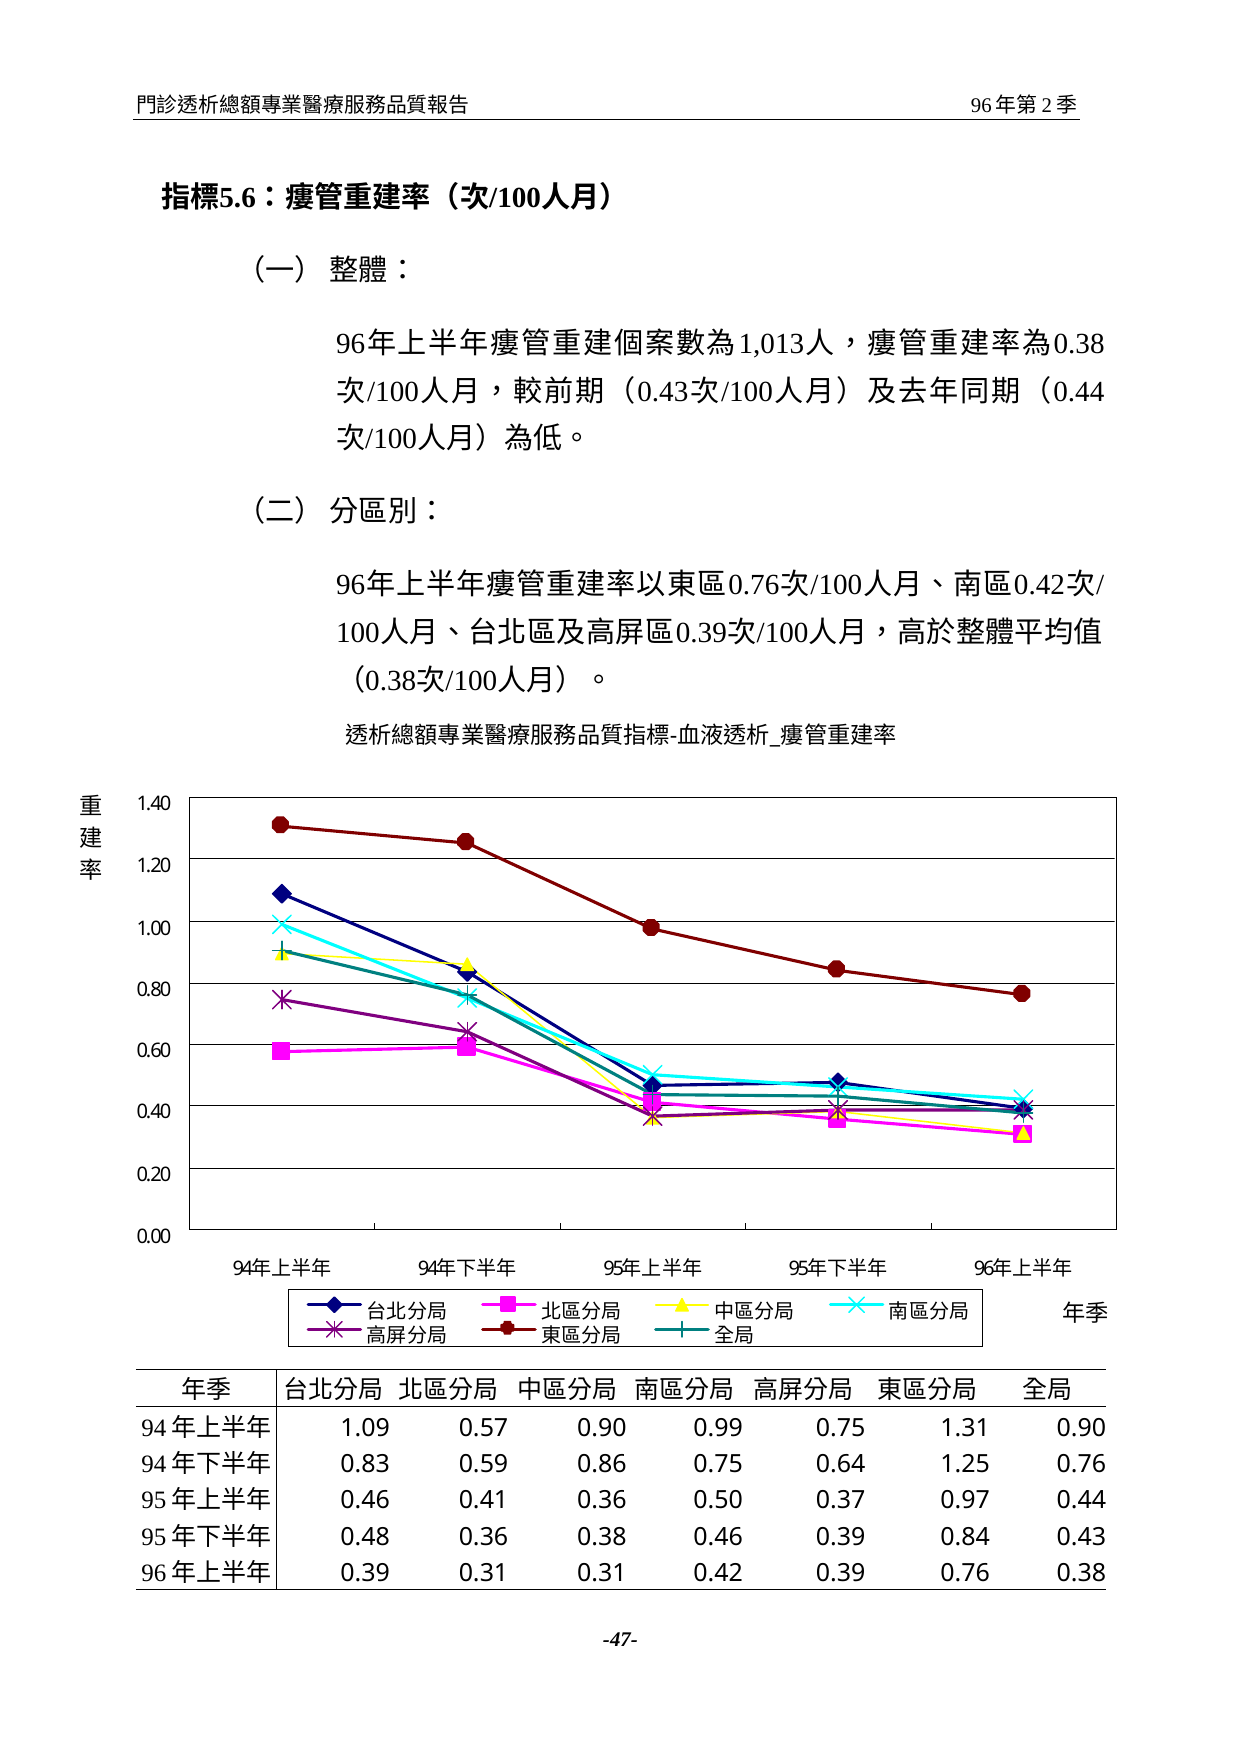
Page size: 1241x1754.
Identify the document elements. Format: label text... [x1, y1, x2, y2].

table_cell 0.90 [508, 1407, 626, 1443]
table_cell 0.36 [508, 1480, 626, 1516]
text 96年上半年瘻管重建個案數為1,013人，瘻管重建率為0.38次/100人月，較前期（0.43次/100人月）及去年同期（0.44次/100人月）為低。 [336, 315, 1104, 458]
table_cell 0.50 [626, 1480, 742, 1516]
table_cell 0.39 [277, 1552, 389, 1588]
table_header 台北分局 [277, 1370, 389, 1406]
table_cell 0.76 [865, 1552, 989, 1588]
table_cell 0.86 [508, 1444, 626, 1480]
table_cell 0.43 [990, 1516, 1106, 1552]
table_cell 0.39 [743, 1552, 865, 1588]
table_cell 95年上半年 [136, 1480, 276, 1516]
table_cell 0.44 [990, 1480, 1106, 1516]
table_cell 0.83 [277, 1444, 389, 1480]
table_cell 0.76 [990, 1444, 1106, 1480]
table_cell 1.31 [865, 1407, 989, 1443]
table_cell 0.46 [277, 1480, 389, 1516]
table_cell 0.75 [626, 1444, 742, 1480]
table_header 年季 [136, 1370, 276, 1406]
table_header 全局 [990, 1370, 1106, 1406]
table_header 高屏分局 [743, 1370, 865, 1406]
table_cell 0.75 [743, 1407, 865, 1443]
table_header 東區分局 [865, 1370, 989, 1406]
table_cell 0.42 [626, 1552, 742, 1588]
table_cell 0.31 [508, 1552, 626, 1588]
table_cell 0.48 [277, 1516, 389, 1552]
table_cell 0.90 [990, 1407, 1106, 1443]
text 指標5.6：瘻管重建率（次/100人月） [161, 169, 1104, 217]
table_cell 0.37 [743, 1480, 865, 1516]
table_cell 0.38 [990, 1552, 1106, 1588]
table_cell 96年上半年 [136, 1552, 276, 1588]
table_cell 0.39 [743, 1516, 865, 1552]
table_cell 1.25 [865, 1444, 989, 1480]
table_cell 0.97 [865, 1480, 989, 1516]
table_cell 1.09 [277, 1407, 389, 1443]
text 96年上半年瘻管重建率以東區0.76次/100人月、南區0.42次/100人月、台北區及高屏區0.39次/100人月，高於整體平均值（0.38次/100人月）。 [336, 556, 1104, 700]
table_cell 0.41 [390, 1480, 508, 1516]
table_cell 0.46 [626, 1516, 742, 1552]
table_cell 0.64 [743, 1444, 865, 1480]
table_cell 0.84 [865, 1516, 989, 1552]
table_cell 94年下半年 [136, 1444, 276, 1480]
table_cell 0.36 [390, 1516, 508, 1552]
table_cell 0.99 [626, 1407, 742, 1443]
table_header 北區分局 [390, 1370, 508, 1406]
table_cell 0.59 [390, 1444, 508, 1480]
table_cell 94年上半年 [136, 1407, 276, 1443]
table_cell 0.57 [390, 1407, 508, 1443]
list 整體： [236, 242, 1104, 290]
table_cell 0.38 [508, 1516, 626, 1552]
table_header 南區分局 [626, 1370, 742, 1406]
table_cell 95年下半年 [136, 1516, 276, 1552]
list 分區別： [236, 483, 1104, 531]
table_header 中區分局 [508, 1370, 626, 1406]
table_cell 0.31 [390, 1552, 508, 1588]
